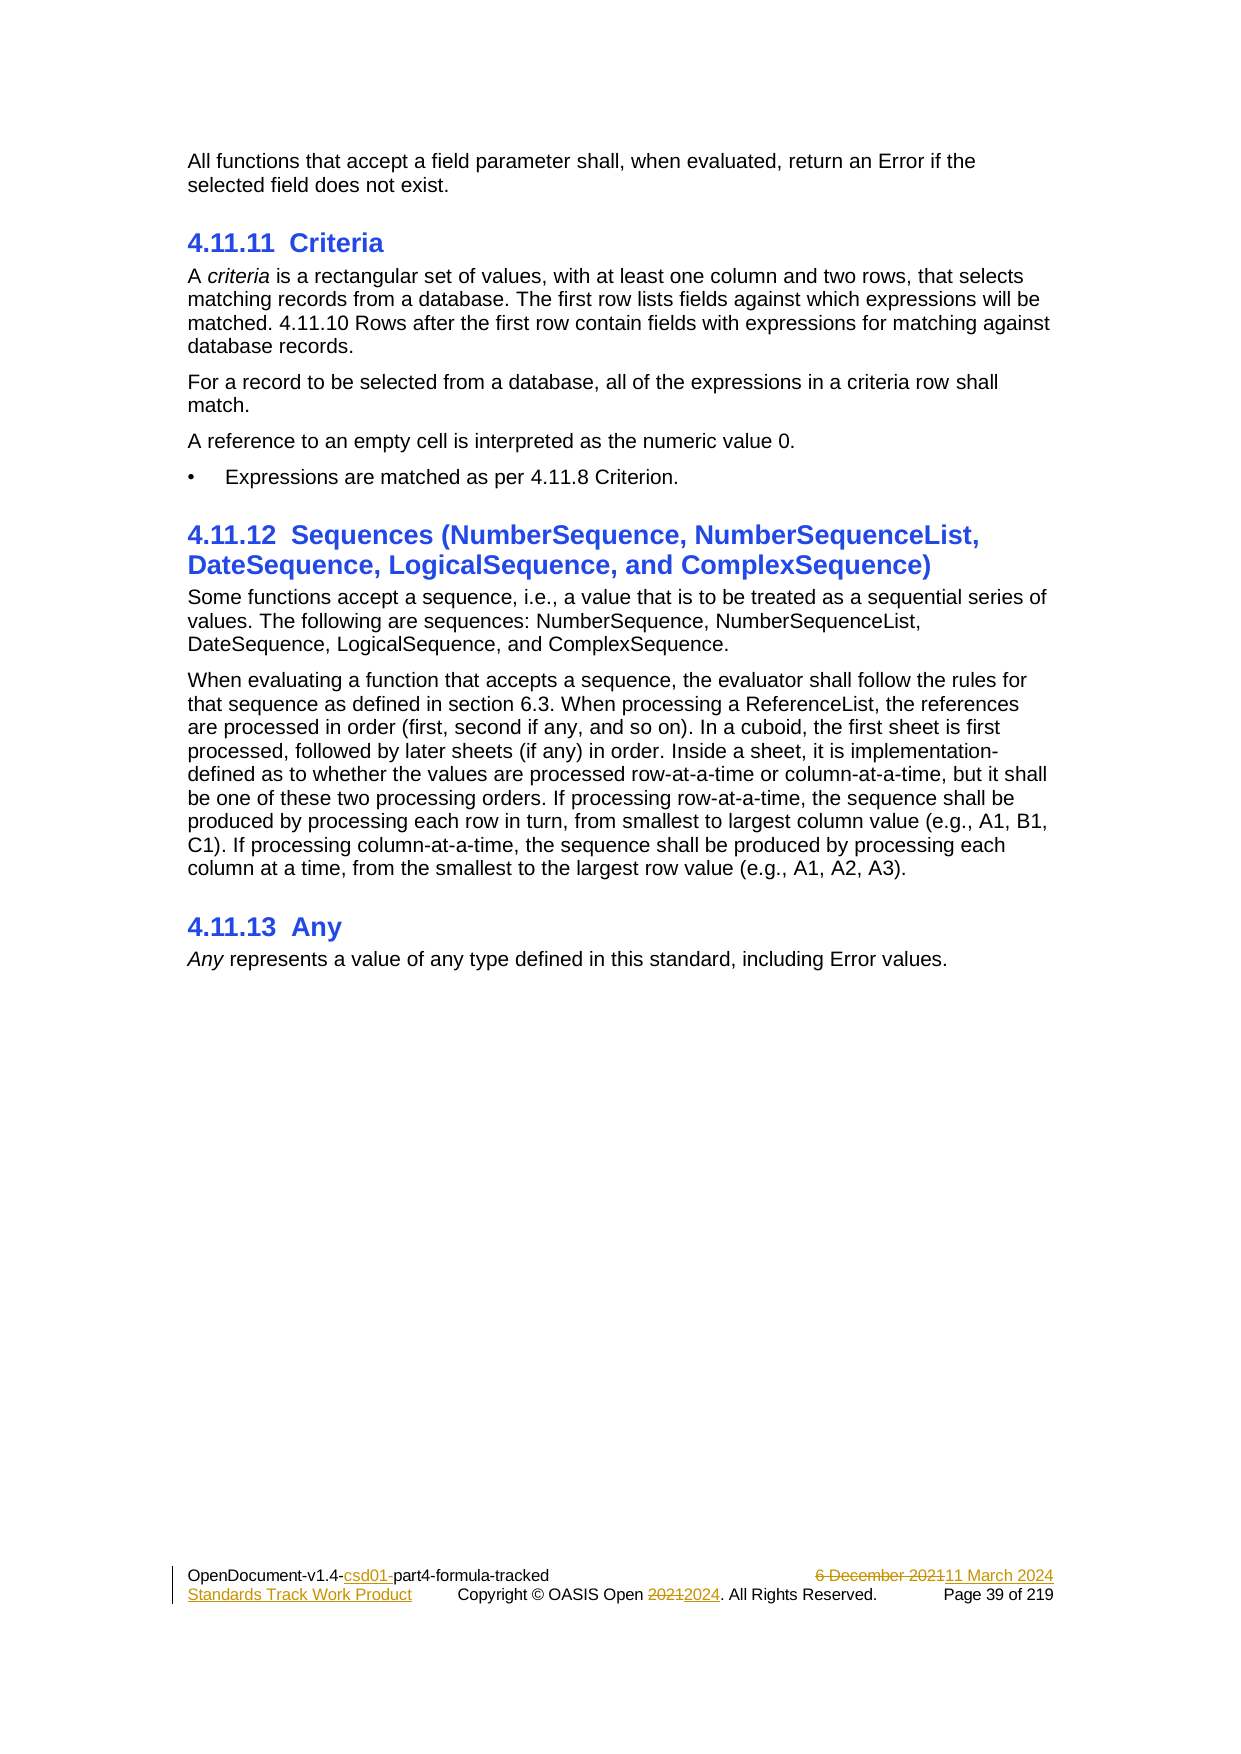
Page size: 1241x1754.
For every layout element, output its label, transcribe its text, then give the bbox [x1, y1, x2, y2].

subtitle Sequences (NumberSequence, NumberSequenceList, DateSequence, LogicalSequence, and ComplexSequence) [187, 520, 1053, 580]
text A criteria is a rectangular set of values, with at least one column and two rows, that selects matching records from a database. The first row lists fields against which expressions will be matched. 4.11.10 Rows after the first row contain fields with expressions for matching against database records. [187, 264, 1053, 358]
text Some functions accept a sequence, i.e., a value that is to be treated as a sequential series of values. The following are sequences: NumberSequence, NumberSequenceList, DateSequence, LogicalSequence, and ComplexSequence. [187, 586, 1053, 656]
text All functions that accept a field parameter shall, when evaluated, return an Error if the selected field does not exist. [187, 150, 1053, 197]
text For a record to be selected from a database, all of the expressions in a criteria row shall match. [187, 370, 1053, 417]
text A reference to an empty cell is interpreted as the numeric value 0. [187, 429, 1053, 453]
subtitle Criteria [187, 228, 1053, 258]
subtitle Any [187, 911, 1053, 941]
text When evaluating a function that accepts a sequence, the evaluator shall follow the rules for that sequence as defined in section 6.3. When processing a ReferenceList, the references are processed in order (first, second if any, and so on). In a cuboid, the first sheet is first processed, followed by later sheets (if any) in order. Inside a sheet, it is implementation-defined as to whether the values are processed row-at-a-time or column-at-a-time, but it shall be one of these two processing orders. If processing row-at-a-time, the sequence shall be produced by processing each row in turn, from smallest to largest column value (e.g., A1, B1, C1). If processing column-at-a-time, the sequence shall be produced by processing each column at a time, from the smallest to the largest row value (e.g., A1, A2, A3). [187, 668, 1053, 880]
text Any represents a value of any type defined in this standard, including Error values. [187, 947, 1053, 971]
list Expressions are matched as per 4.11.8 Criterion. [187, 465, 1053, 489]
